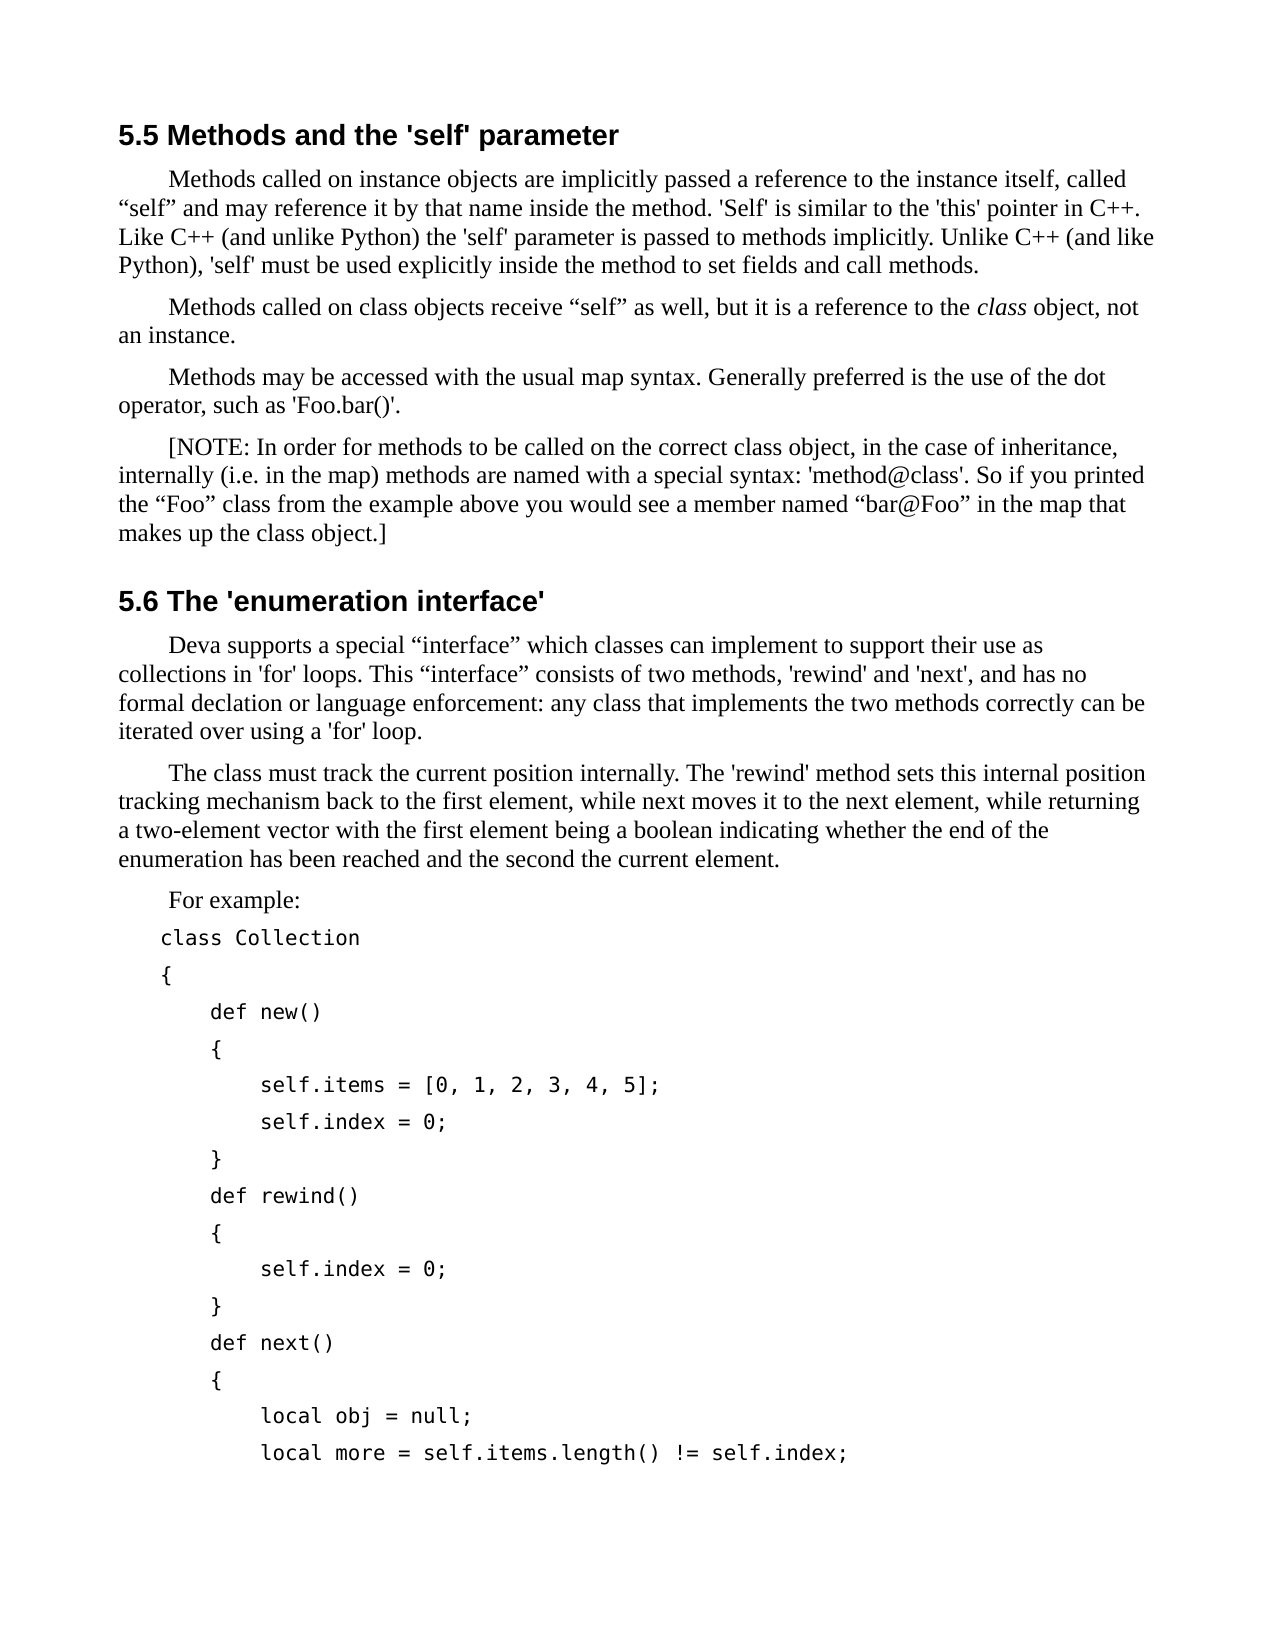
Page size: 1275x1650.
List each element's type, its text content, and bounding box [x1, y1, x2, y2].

text self.index = 0; [118, 1110, 1157, 1134]
text Methods called on instance objects are implicitly passed a reference to the instance itself, called “self” and may reference it by that name inside the method. 'Self' is similar to the 'this' pointer in C++. Like C++ (and unlike Python) the 'self' parameter is passed to methods implicitly. Unlike C++ (and like Python), 'self' must be used explicitly inside the method to set fields and call methods. [118, 164, 1157, 279]
text For example: [118, 885, 1157, 914]
text def rewind() [118, 1184, 1157, 1208]
text } [118, 1294, 1157, 1318]
text class Collection [118, 926, 1157, 951]
text self.items = [0, 1, 2, 3, 4, 5]; [118, 1073, 1157, 1098]
text { [118, 963, 1157, 987]
text { [118, 1221, 1157, 1245]
text def new() [118, 1000, 1157, 1024]
text } [118, 1147, 1157, 1171]
text { [118, 1037, 1157, 1061]
text local more = self.items.length() != self.index; [118, 1441, 1157, 1466]
text Methods may be accessed with the usual map syntax. Generally preferred is the use of the dot operator, such as 'Foo.bar()'. [118, 362, 1157, 419]
text Deva supports a special “interface” which classes can implement to support their use as collections in 'for' loops. This “interface” consists of two methods, 'rewind' and 'next', and has no formal declation or language enforcement: any class that implements the two methods correctly can be iterated over using a 'for' loop. [118, 630, 1157, 745]
subtitle 5.5 Methods and the 'self' parameter [118, 118, 1157, 152]
text Methods called on class objects receive “self” as well, but it is a reference to the class object, not an instance. [118, 292, 1157, 349]
text { [118, 1368, 1157, 1392]
text def next() [118, 1331, 1157, 1355]
subtitle 5.6 The 'enumeration interface' [118, 584, 1157, 618]
text self.index = 0; [118, 1257, 1157, 1282]
text The class must track the current position internally. The 'rewind' method sets this internal position tracking mechanism back to the first element, while next moves it to the next element, while returning a two-element vector with the first element being a boolean indicating whether the end of the enumeration has been reached and the second the current element. [118, 758, 1157, 873]
text local obj = null; [118, 1404, 1157, 1429]
text [NOTE: In order for methods to be called on the correct class object, in the case of inheritance, internally (i.e. in the map) methods are named with a special syntax: 'method@class'. So if you printed the “Foo” class from the example above you would see a member named “bar@Foo” in the map that makes up the class object.] [118, 432, 1157, 547]
